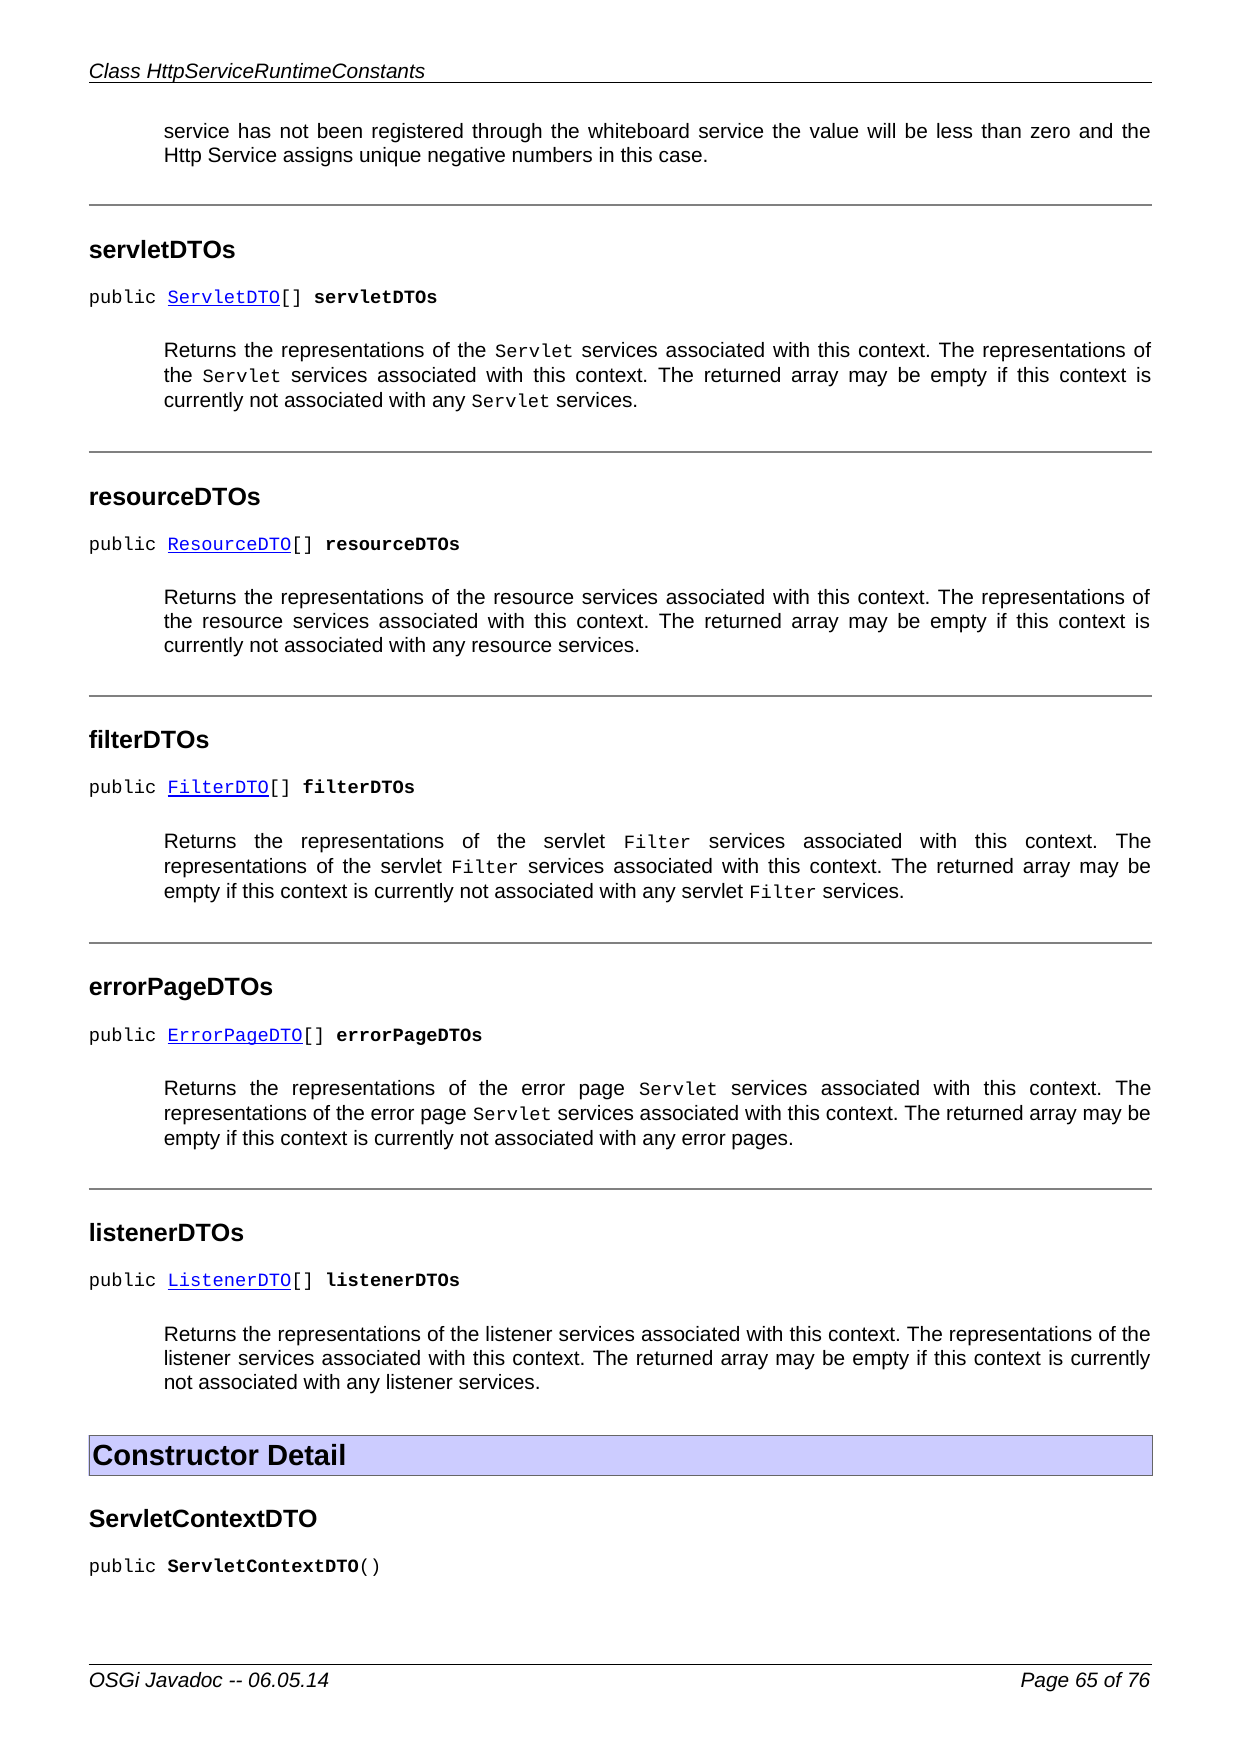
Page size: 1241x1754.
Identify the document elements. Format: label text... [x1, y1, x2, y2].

subtitle listenerDTOs [88, 1218, 1152, 1247]
subtitle resourceDTOs [88, 482, 1152, 511]
subtitle servletDTOs [88, 234, 1152, 263]
text Returns the representations of the resource services associated with this context. The representations of the resource services associated with this context. The returned array may be empty if this context is currently not associated with any resource services. [163, 585, 1152, 657]
text public FilterDTO[] filterDTOs [88, 778, 1152, 799]
text service has not been registered through the whiteboard service the value will be less than zero and the Http Service assigns unique negative numbers in this case. [163, 118, 1152, 166]
text Returns the representations of the error page Servlet services associated with this context. The representations of the error page Servlet services associated with this context. The returned array may be empty if this context is currently not associated with any error pages. [163, 1076, 1152, 1150]
text public ListenerDTO[] listenerDTOs [88, 1271, 1152, 1292]
text public ServletContextDTO() [88, 1557, 1152, 1578]
text public ErrorPageDTO[] errorPageDTOs [88, 1025, 1152, 1047]
subtitle errorPageDTOs [88, 972, 1152, 1001]
text Returns the representations of the servlet Filter services associated with this context. The representations of the servlet Filter services associated with this context. The returned array may be empty if this context is currently not associated with any servlet Filter services. [163, 828, 1152, 904]
text public ResourceDTO[] resourceDTOs [88, 535, 1152, 556]
subtitle Constructor Detail [90, 1436, 1152, 1475]
text Returns the representations of the Servlet services associated with this context. The representations of the Servlet services associated with this context. The returned array may be empty if this context is currently not associated with any Servlet services. [163, 338, 1152, 413]
text Returns the representations of the listener services associated with this context. The representations of the listener services associated with this context. The returned array may be empty if this context is currently not associated with any listener services. [163, 1322, 1152, 1393]
subtitle filterDTOs [88, 725, 1152, 754]
subtitle ServletContextDTO [88, 1504, 1152, 1533]
text public ServletDTO[] servletDTOs [88, 287, 1152, 309]
